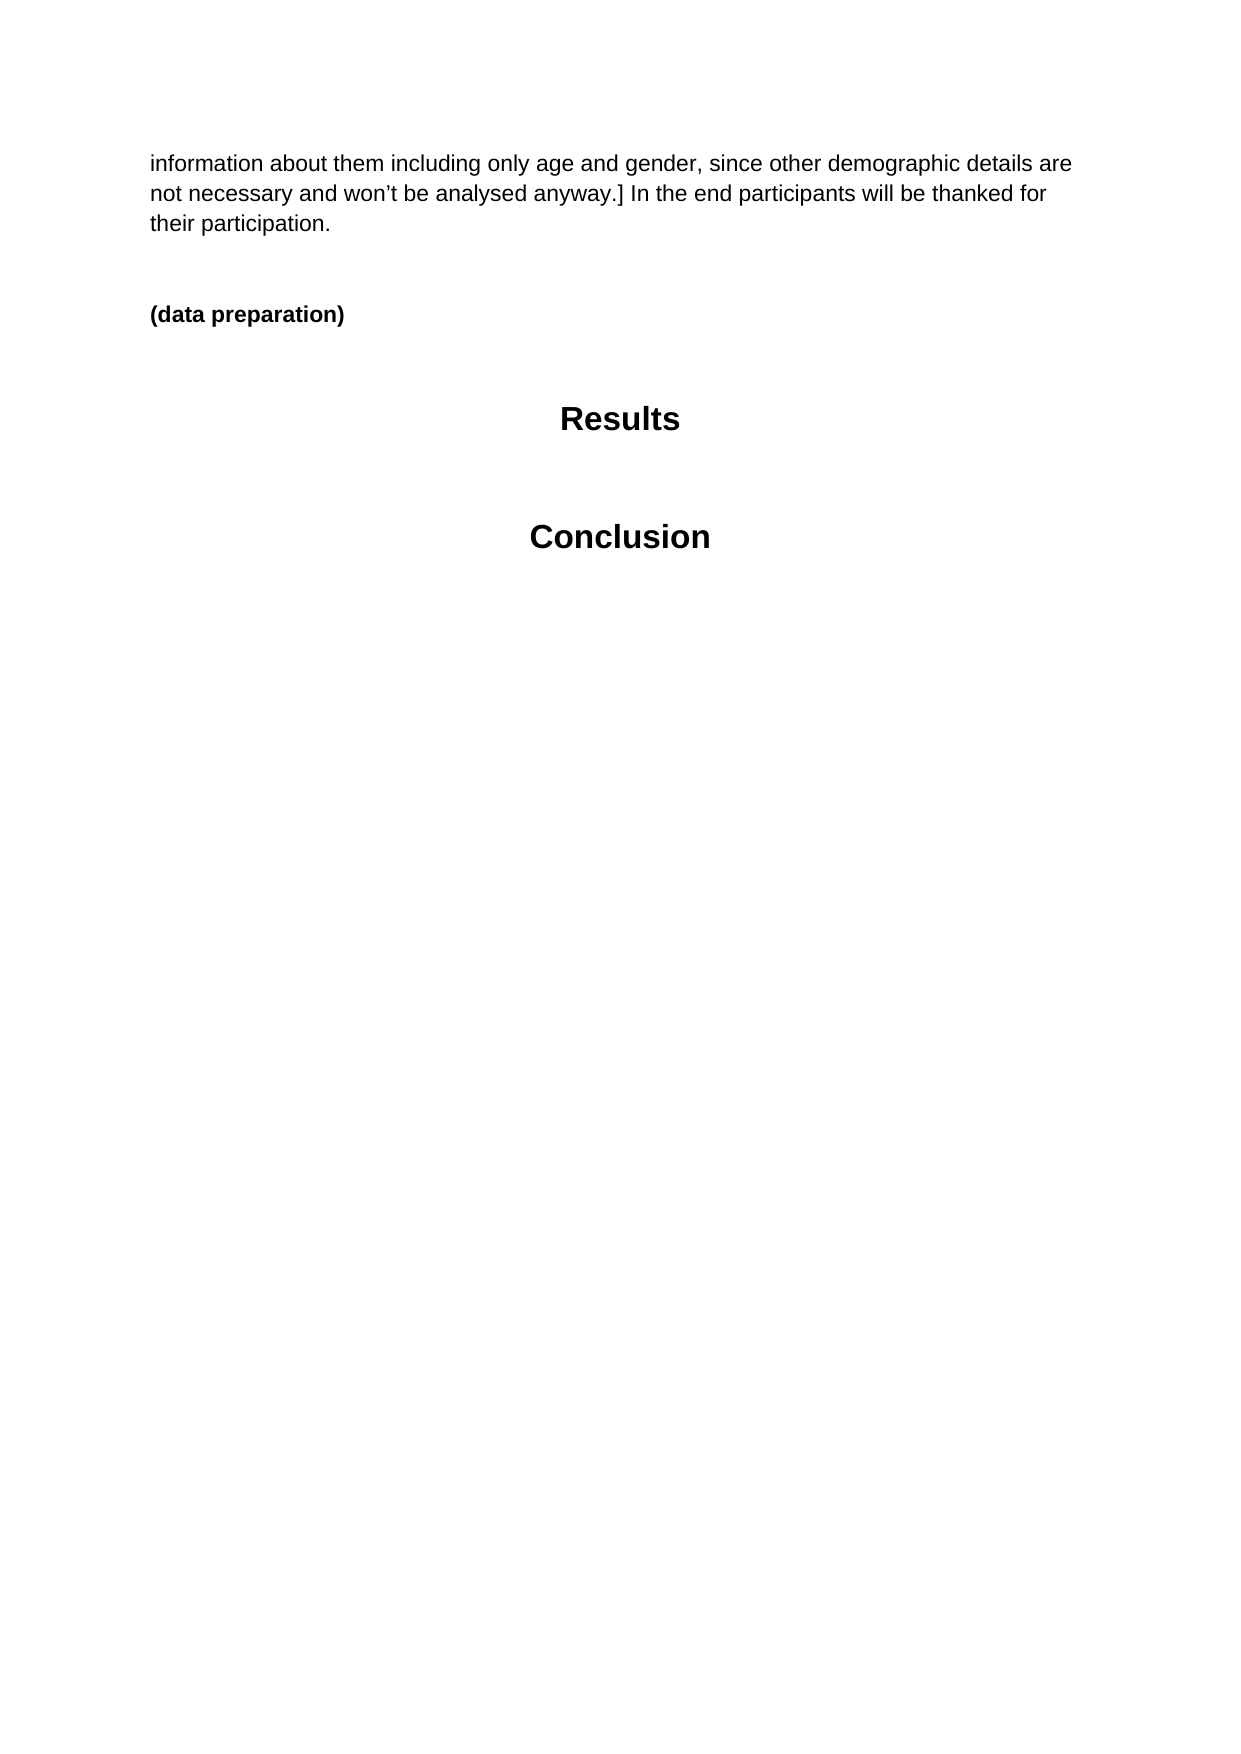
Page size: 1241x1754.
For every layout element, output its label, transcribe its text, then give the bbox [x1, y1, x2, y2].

text information about them including only age and gender, since other demographic details are not necessary and won’t be analysed anyway.] In the end participants will be thanked for their participation. [150, 150, 1090, 237]
subtitle Conclusion [150, 518, 1090, 556]
subtitle Results [150, 399, 1090, 437]
text (data preparation) [150, 301, 1090, 327]
